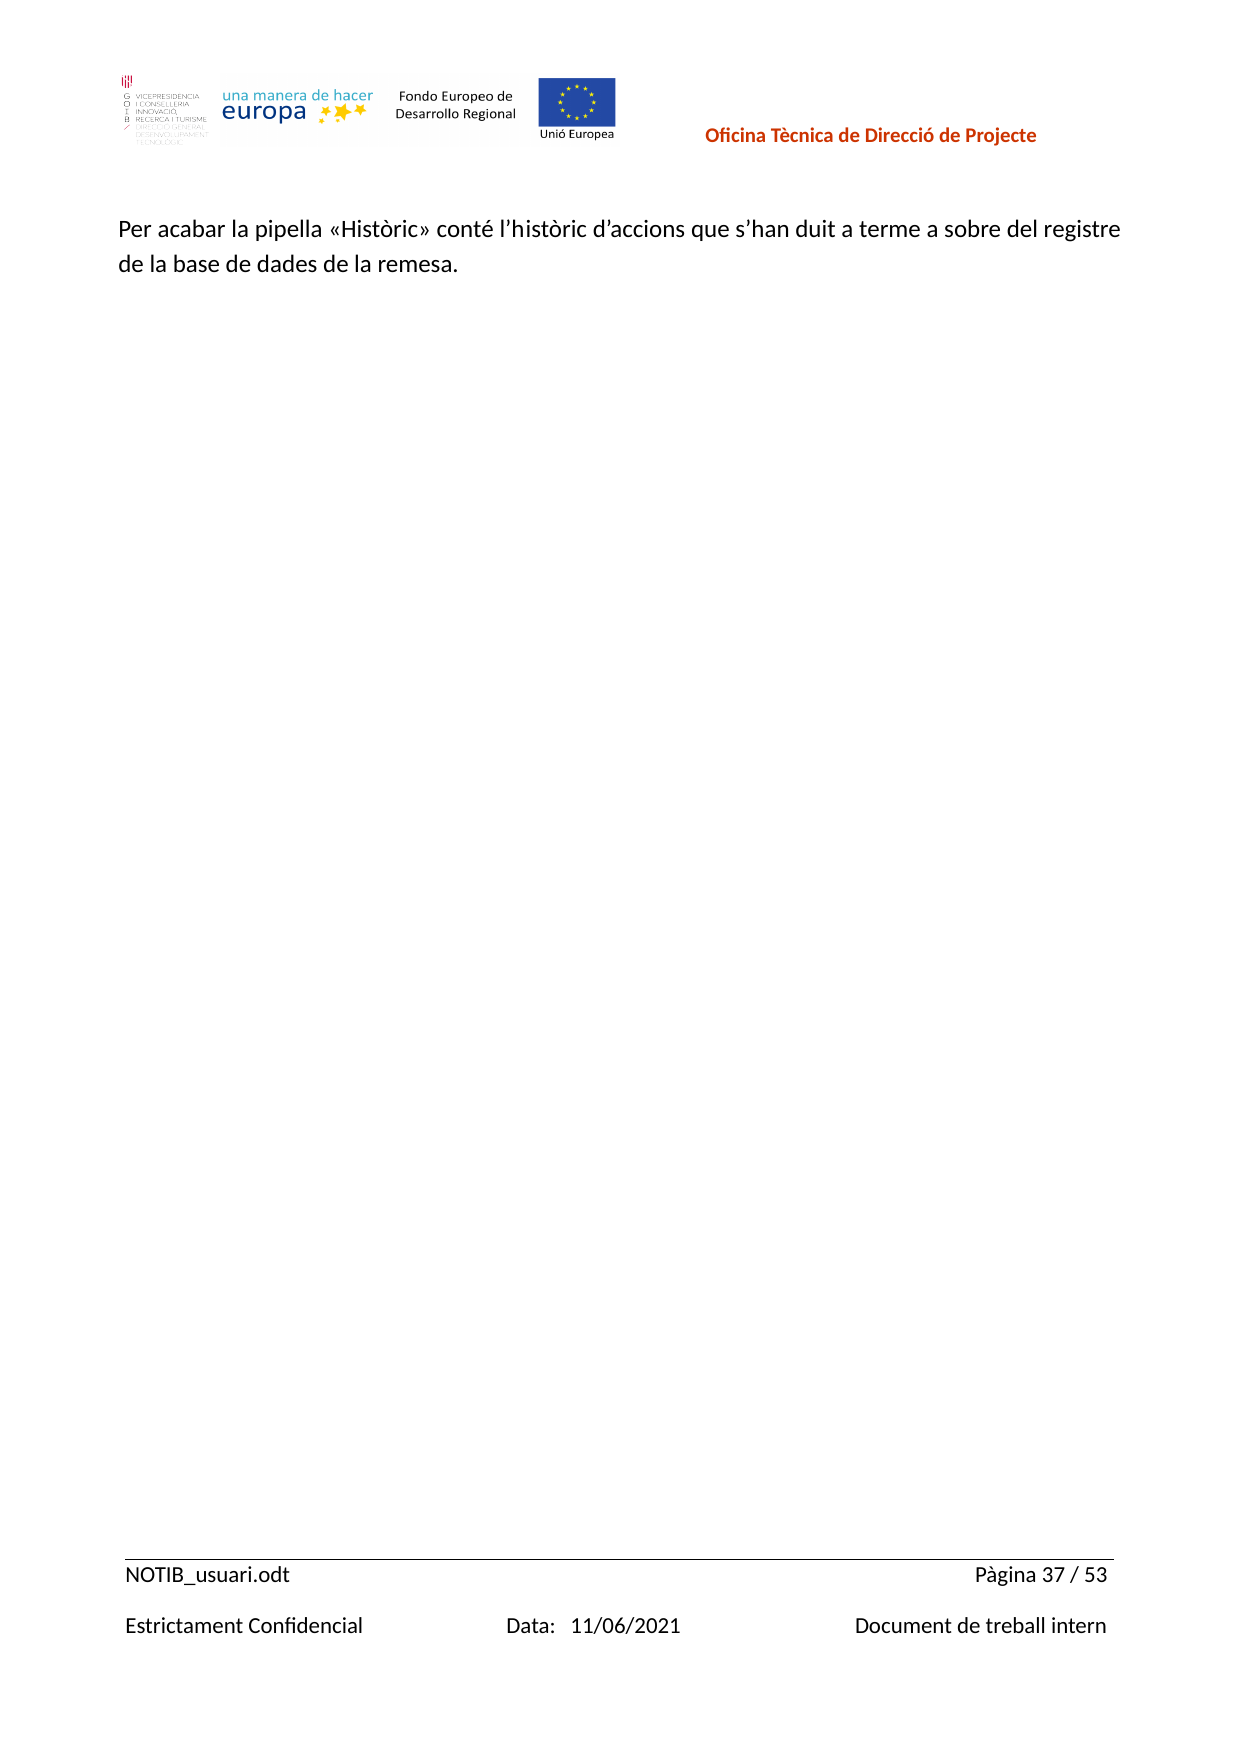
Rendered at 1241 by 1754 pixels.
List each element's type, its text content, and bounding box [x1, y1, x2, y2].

picture [219, 73, 621, 147]
picture [118, 73, 213, 147]
text Per acabar la pipella «Històric» conté l’històric d’accions que s’han duit a terme a sobre del registre de la base de dades de la remesa. [118, 213, 1122, 278]
